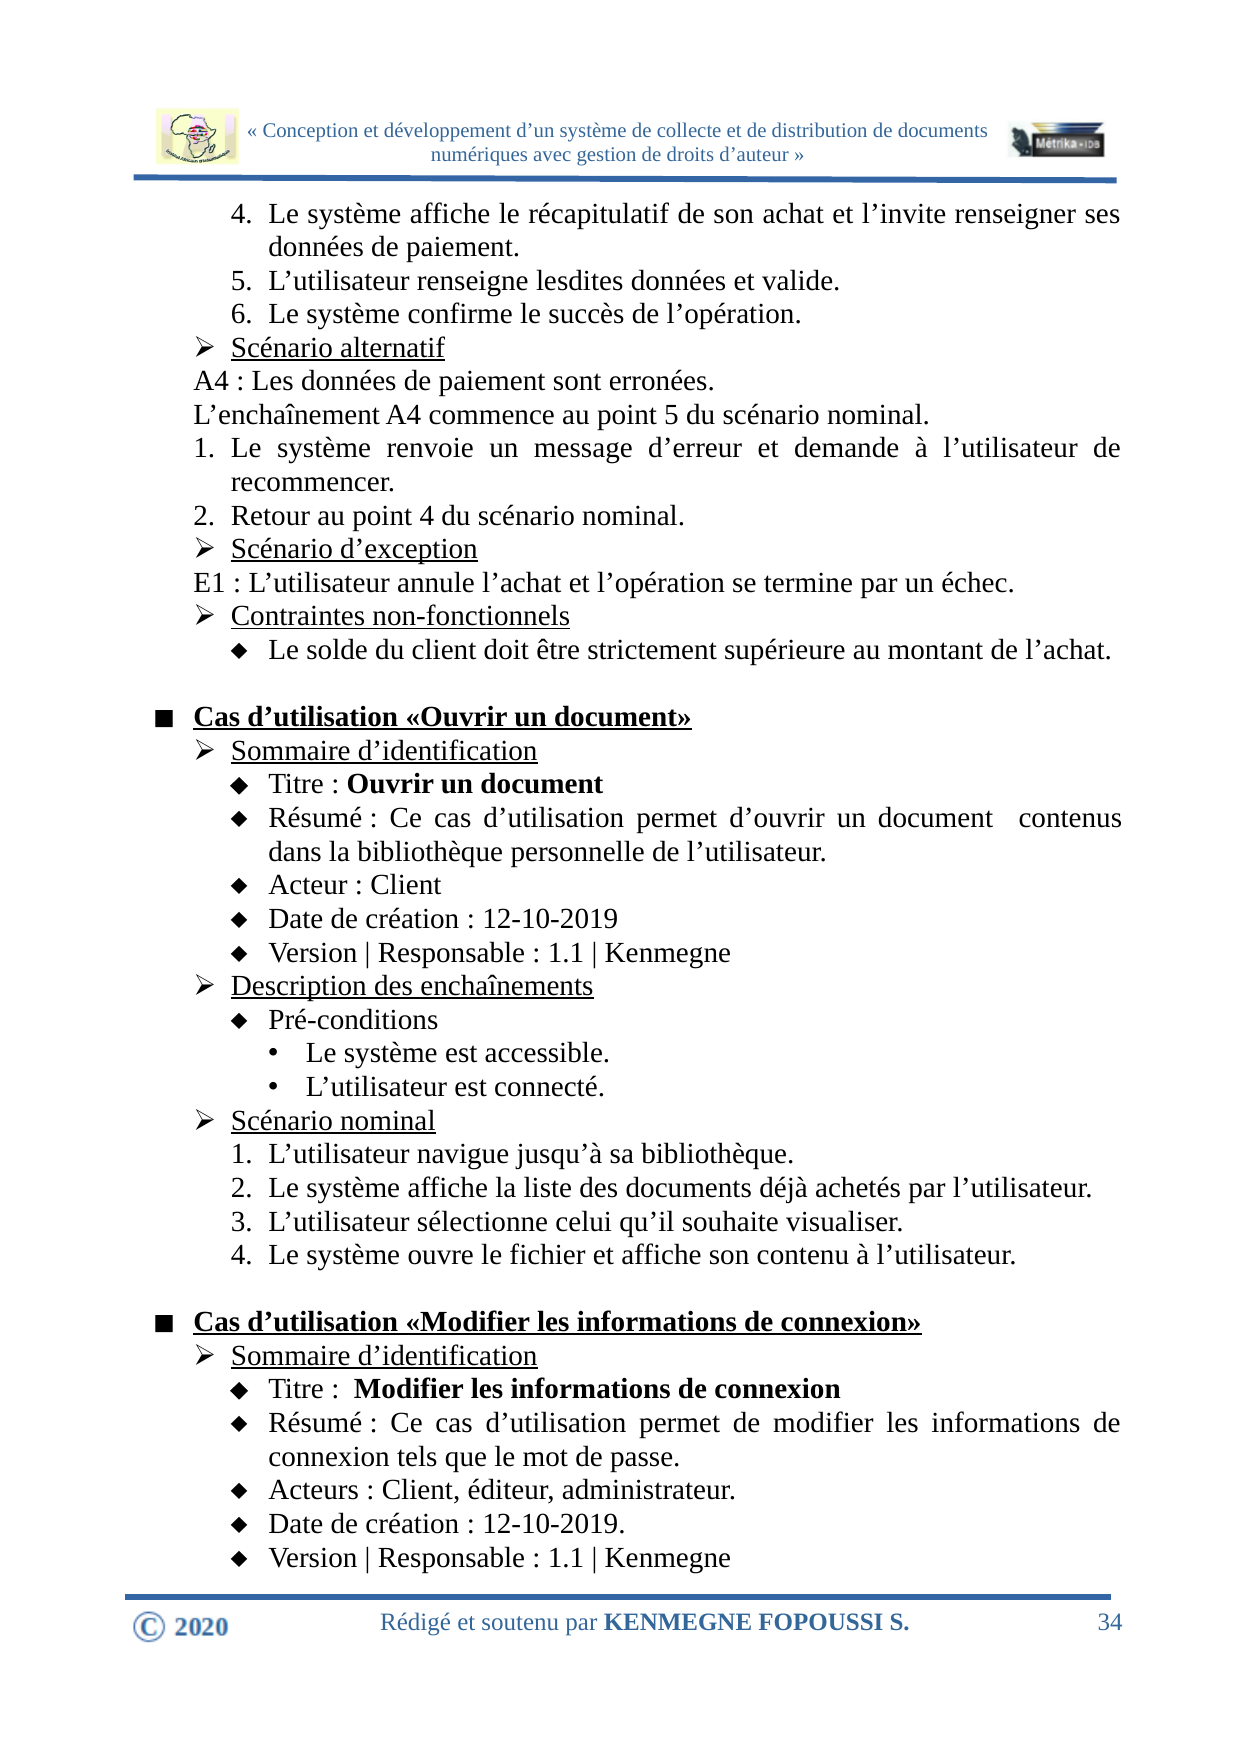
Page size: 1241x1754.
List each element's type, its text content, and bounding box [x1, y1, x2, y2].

list Le solde du client doit être strictement supérieure au montant de l’achat. [231, 632, 1122, 666]
text E1 : L’utilisateur annule l’achat et l’opération se termine par un échec. [118, 565, 1122, 598]
list Contraintes non-fonctionnels [193, 598, 1122, 632]
list Sommaire d’identification [193, 1338, 1122, 1372]
list Version | Responsable : 1.1 | Kenmegne [231, 1540, 1122, 1573]
list Pré-conditions [231, 1002, 1122, 1036]
list Titre : Modifier les informations de connexion [231, 1372, 1122, 1405]
picture [126, 1604, 231, 1647]
list Date de création : 12-10-2019. [231, 1506, 1122, 1540]
list Retour au point 4 du scénario nominal. [193, 498, 1122, 531]
list Titre : Ouvrir un document [231, 767, 1122, 800]
picture [1003, 116, 1109, 160]
text A4 : Les données de paiement sont erronées. [118, 363, 1122, 397]
list Le système affiche le récapitulatif de son achat et l’invite renseigner ses données de paiement. [231, 196, 1122, 263]
list Le système renvoie un message d’erreur et demande à l’utilisateur de recommencer. [193, 431, 1122, 498]
list L’utilisateur navigue jusqu’à sa bibliothèque. [231, 1137, 1122, 1170]
list Description des enchaînements [193, 968, 1122, 1002]
list Acteurs : Client, éditeur, administrateur. [231, 1472, 1122, 1506]
list Cas d’utilisation «Modifier les informations de connexion» [156, 1304, 1122, 1338]
list Le système est accessible. [268, 1036, 1122, 1069]
list L’utilisateur est connecté. [268, 1069, 1122, 1103]
text L’enchaînement A4 commence au point 5 du scénario nominal. [118, 397, 1122, 431]
list Cas d’utilisation «Ouvrir un document» [156, 699, 1122, 733]
list Sommaire d’identification [193, 733, 1122, 767]
list Le système ouvre le fichier et affiche son contenu à l’utilisateur. [231, 1237, 1122, 1271]
list Le système confirme le succès de l’opération. [231, 296, 1122, 330]
list Scénario d’exception [193, 531, 1122, 565]
picture [154, 107, 241, 166]
list Résumé : Ce cas d’utilisation permet d’ouvrir un document contenus dans la bibliothèque personnelle de l’utilisateur. [231, 800, 1122, 867]
list Scénario alternatif [193, 330, 1122, 363]
list L’utilisateur sélectionne celui qu’il souhaite visualiser. [231, 1204, 1122, 1237]
list Version | Responsable : 1.1 | Kenmegne [231, 935, 1122, 968]
list L’utilisateur renseigne lesdites données et valide. [231, 263, 1122, 296]
list Date de création : 12-10-2019 [231, 901, 1122, 935]
list Scénario nominal [193, 1103, 1122, 1137]
list Acteur : Client [231, 867, 1122, 901]
list Le système affiche la liste des documents déjà achetés par l’utilisateur. [231, 1170, 1122, 1204]
list Résumé : Ce cas d’utilisation permet de modifier les informations de connexion tels que le mot de passe. [231, 1405, 1122, 1472]
